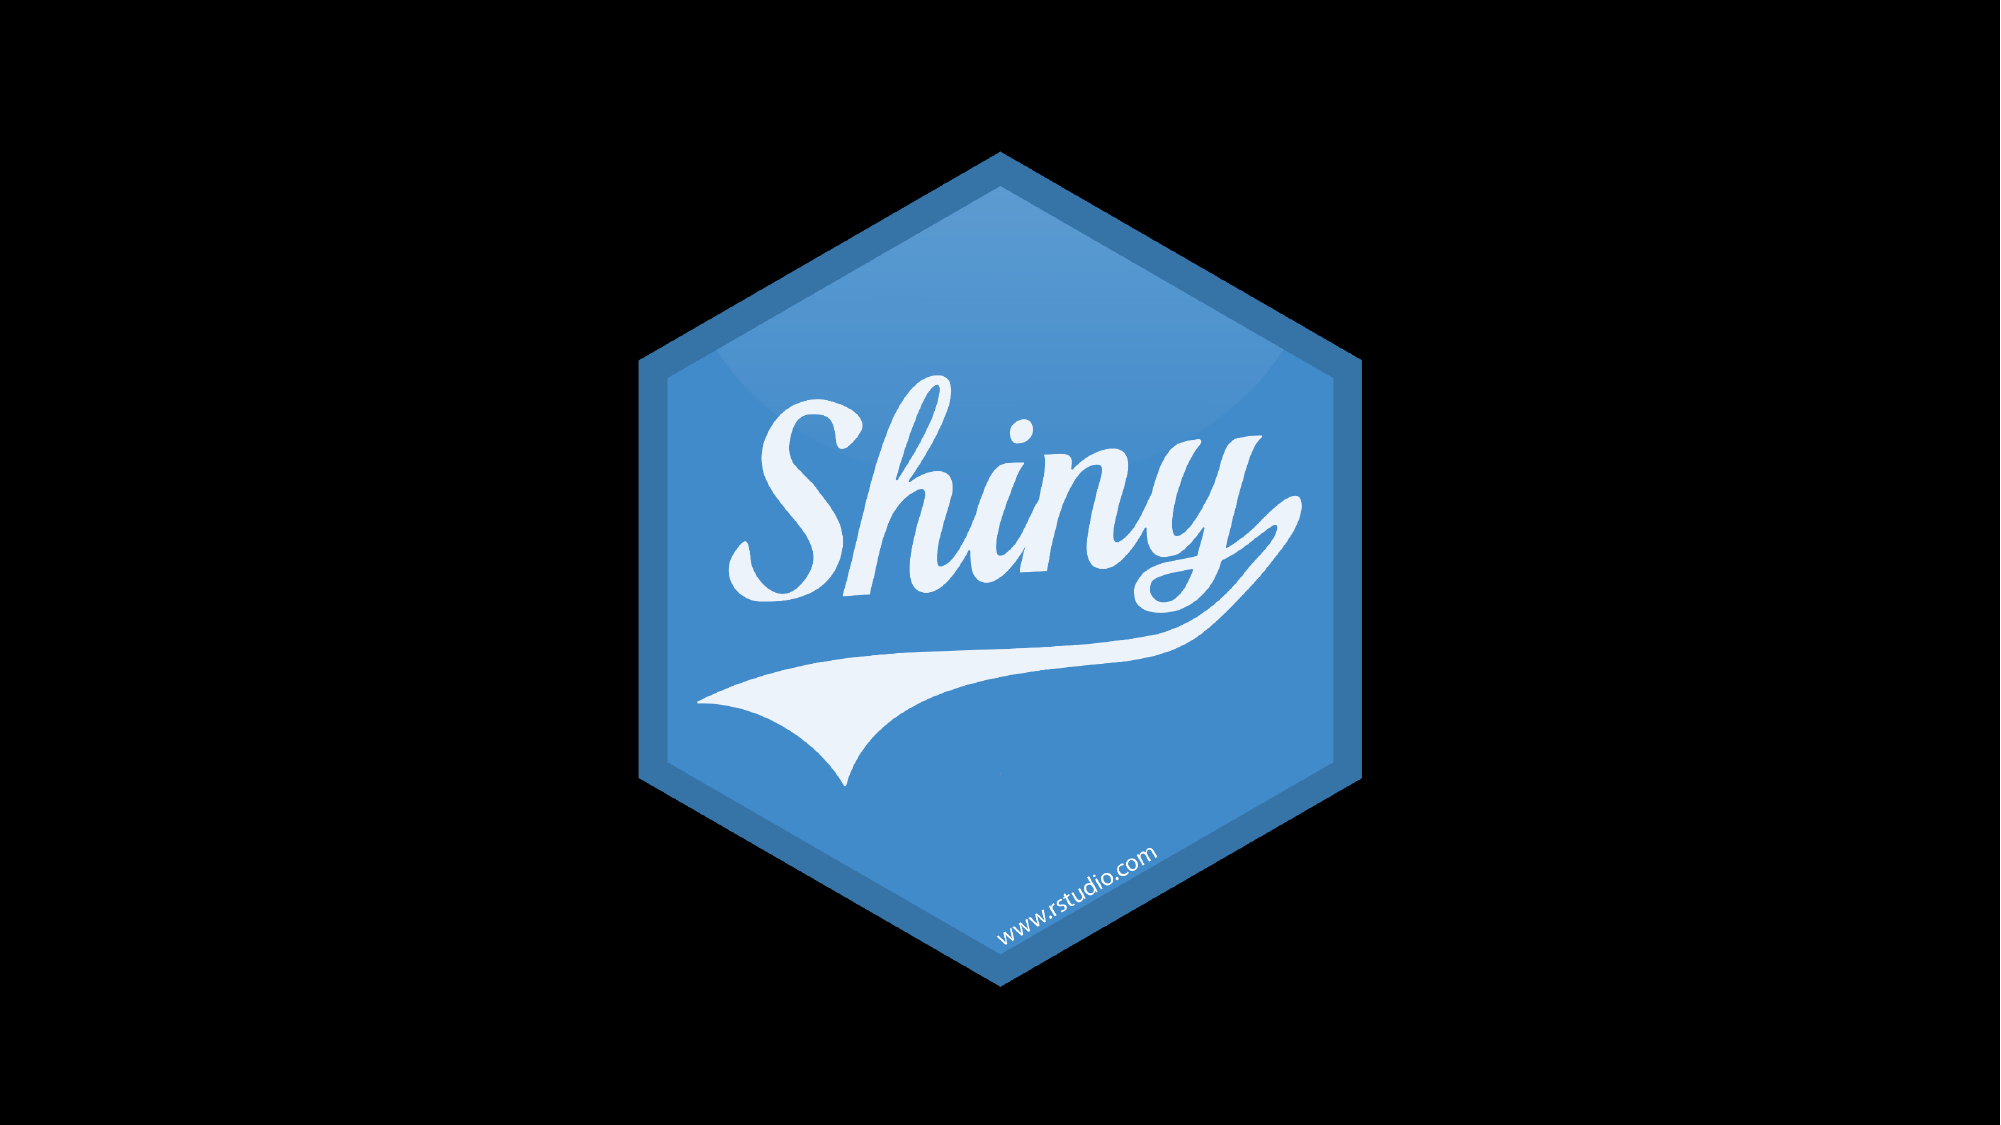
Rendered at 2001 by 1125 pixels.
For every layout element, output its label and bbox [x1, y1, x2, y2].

picture [638, 150, 1362, 989]
